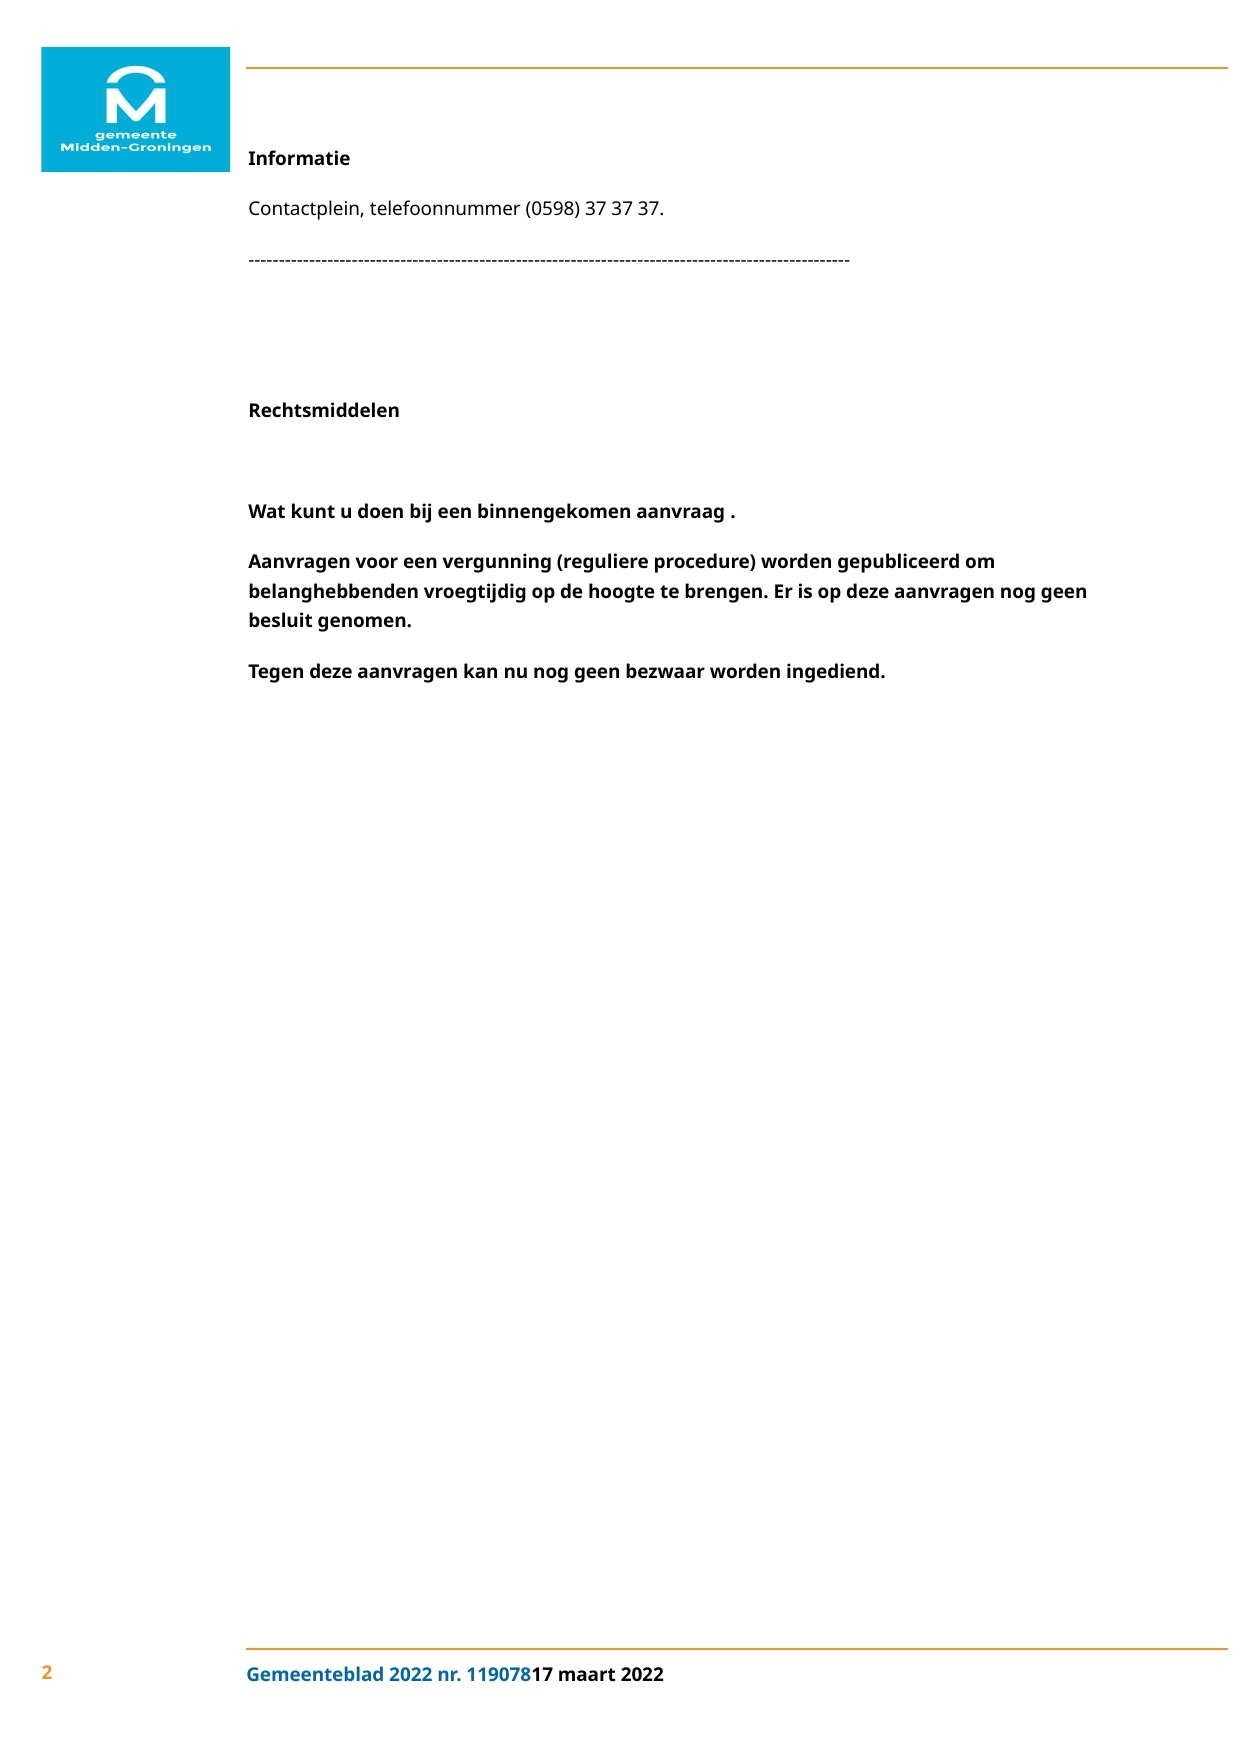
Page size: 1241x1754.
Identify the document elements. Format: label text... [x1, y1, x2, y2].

picture [108, 66, 164, 82]
text Rechtsmiddelen [248, 397, 1152, 423]
picture [107, 89, 165, 122]
text Wat kunt u doen bij een binnengekomen aanvraag . [248, 498, 1152, 524]
text Informatie [248, 145, 1152, 171]
text Tegen deze aanvragen kan nu nog geen bezwaar worden ingediend. [248, 658, 1152, 684]
text Contactplein, telefoonnummer (0598) 37 37 37. [248, 196, 1152, 221]
picture [184, 146, 190, 153]
text --------------------------------------------------------------------------------------------------- [248, 246, 1152, 272]
text Aanvragen voor een vergunning (reguliere procedure) worden gepubliceerd om belanghebbenden vroegtijdig op de hoogte te brengen. Er is op deze aanvragen nog geen besluit genomen. [248, 548, 1152, 633]
